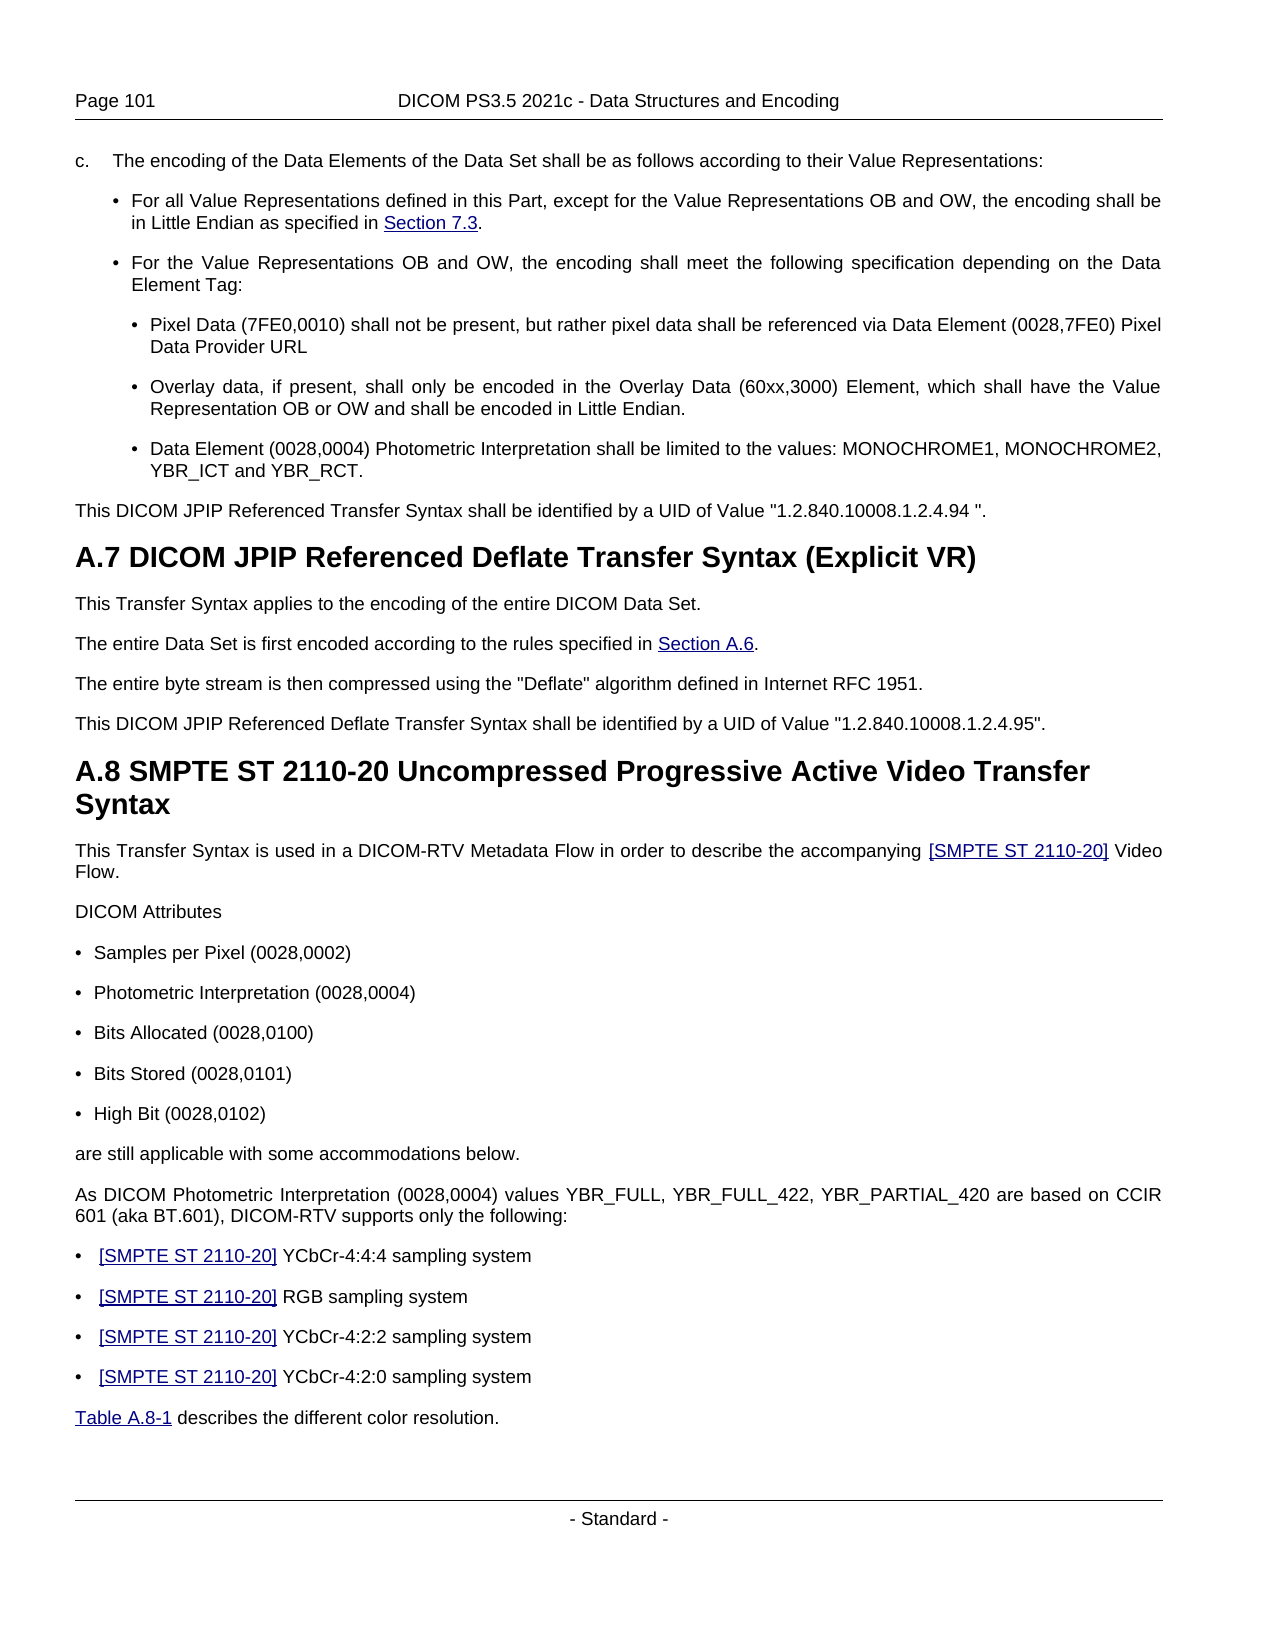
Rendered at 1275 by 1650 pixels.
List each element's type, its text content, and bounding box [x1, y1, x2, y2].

text This DICOM JPIP Referenced Deflate Transfer Syntax shall be identified by a UID of Value "1.2.840.10008.1.2.4.95". [75, 713, 1162, 735]
text As DICOM Photometric Interpretation (0028,0004) values YBR_FULL, YBR_FULL_422, YBR_PARTIAL_420 are based on CCIR 601 (aka BT.601), DICOM-RTV supports only the following: [75, 1183, 1162, 1227]
text • [SMPTE ST 2110-20] YCbCr-4:2:2 sampling system [75, 1326, 1162, 1347]
text • For all Value Representations defined in this Part, except for the Value Representations OB and OW, the encoding shall be in Little Endian as specified in Section 7.3. [112, 190, 1162, 233]
text This DICOM JPIP Referenced Transfer Syntax shall be identified by a UID of Value "1.2.840.10008.1.2.4.94 ". [75, 500, 1162, 521]
text The entire Data Set is first encoded according to the rules specified in Section A.6. [75, 633, 1162, 654]
text A.7 DICOM JPIP Referenced Deflate Transfer Syntax (Explicit VR) [75, 540, 1162, 573]
text are still applicable with some accommodations below. [75, 1143, 1162, 1165]
text This Transfer Syntax is used in a DICOM-RTV Metadata Flow in order to describe the accompanying [SMPTE ST 2110-20] Video Flow. [75, 839, 1162, 882]
text This Transfer Syntax applies to the encoding of the entire DICOM Data Set. [75, 592, 1162, 614]
text • Bits Stored (0028,0101) [75, 1062, 1162, 1084]
text • Samples per Pixel (0028,0002) [75, 942, 1162, 963]
text • Overlay data, if present, shall only be encoded in the Overlay Data (60xx,3000) Element, which shall have the Value Representation OB or OW and shall be encoded in Little Endian. [131, 376, 1162, 419]
text The entire byte stream is then compressed using the "Deflate" algorithm defined in Internet RFC 1951. [75, 673, 1162, 694]
text • Data Element (0028,0004) Photometric Interpretation shall be limited to the values: MONOCHROME1, MONOCHROME2, YBR_ICT and YBR_RCT. [131, 438, 1162, 481]
text • [SMPTE ST 2110-20] YCbCr-4:2:0 sampling system [75, 1366, 1162, 1388]
text A.8 SMPTE ST 2110-20 Uncompressed Progressive Active Video Transfer Syntax [75, 753, 1162, 821]
text c. The encoding of the Data Elements of the Data Set shall be as follows according to their Value Representations: [75, 150, 1162, 172]
text • High Bit (0028,0102) [75, 1103, 1162, 1124]
text • Photometric Interpretation (0028,0004) [75, 982, 1162, 1003]
text • Pixel Data (7FE0,0010) shall not be present, but rather pixel data shall be referenced via Data Element (0028,7FE0) Pixel Data Provider URL [131, 314, 1162, 357]
text • Bits Allocated (0028,0100) [75, 1022, 1162, 1044]
text • [SMPTE ST 2110-20] RGB sampling system [75, 1286, 1162, 1307]
text Table A.8-1 describes the different color resolution. [75, 1407, 1162, 1428]
text • [SMPTE ST 2110-20] YCbCr-4:4:4 sampling system [75, 1245, 1162, 1267]
text DICOM Attributes [75, 901, 1162, 923]
text • For the Value Representations OB and OW, the encoding shall meet the following specification depending on the Data Element Tag: [112, 252, 1162, 295]
